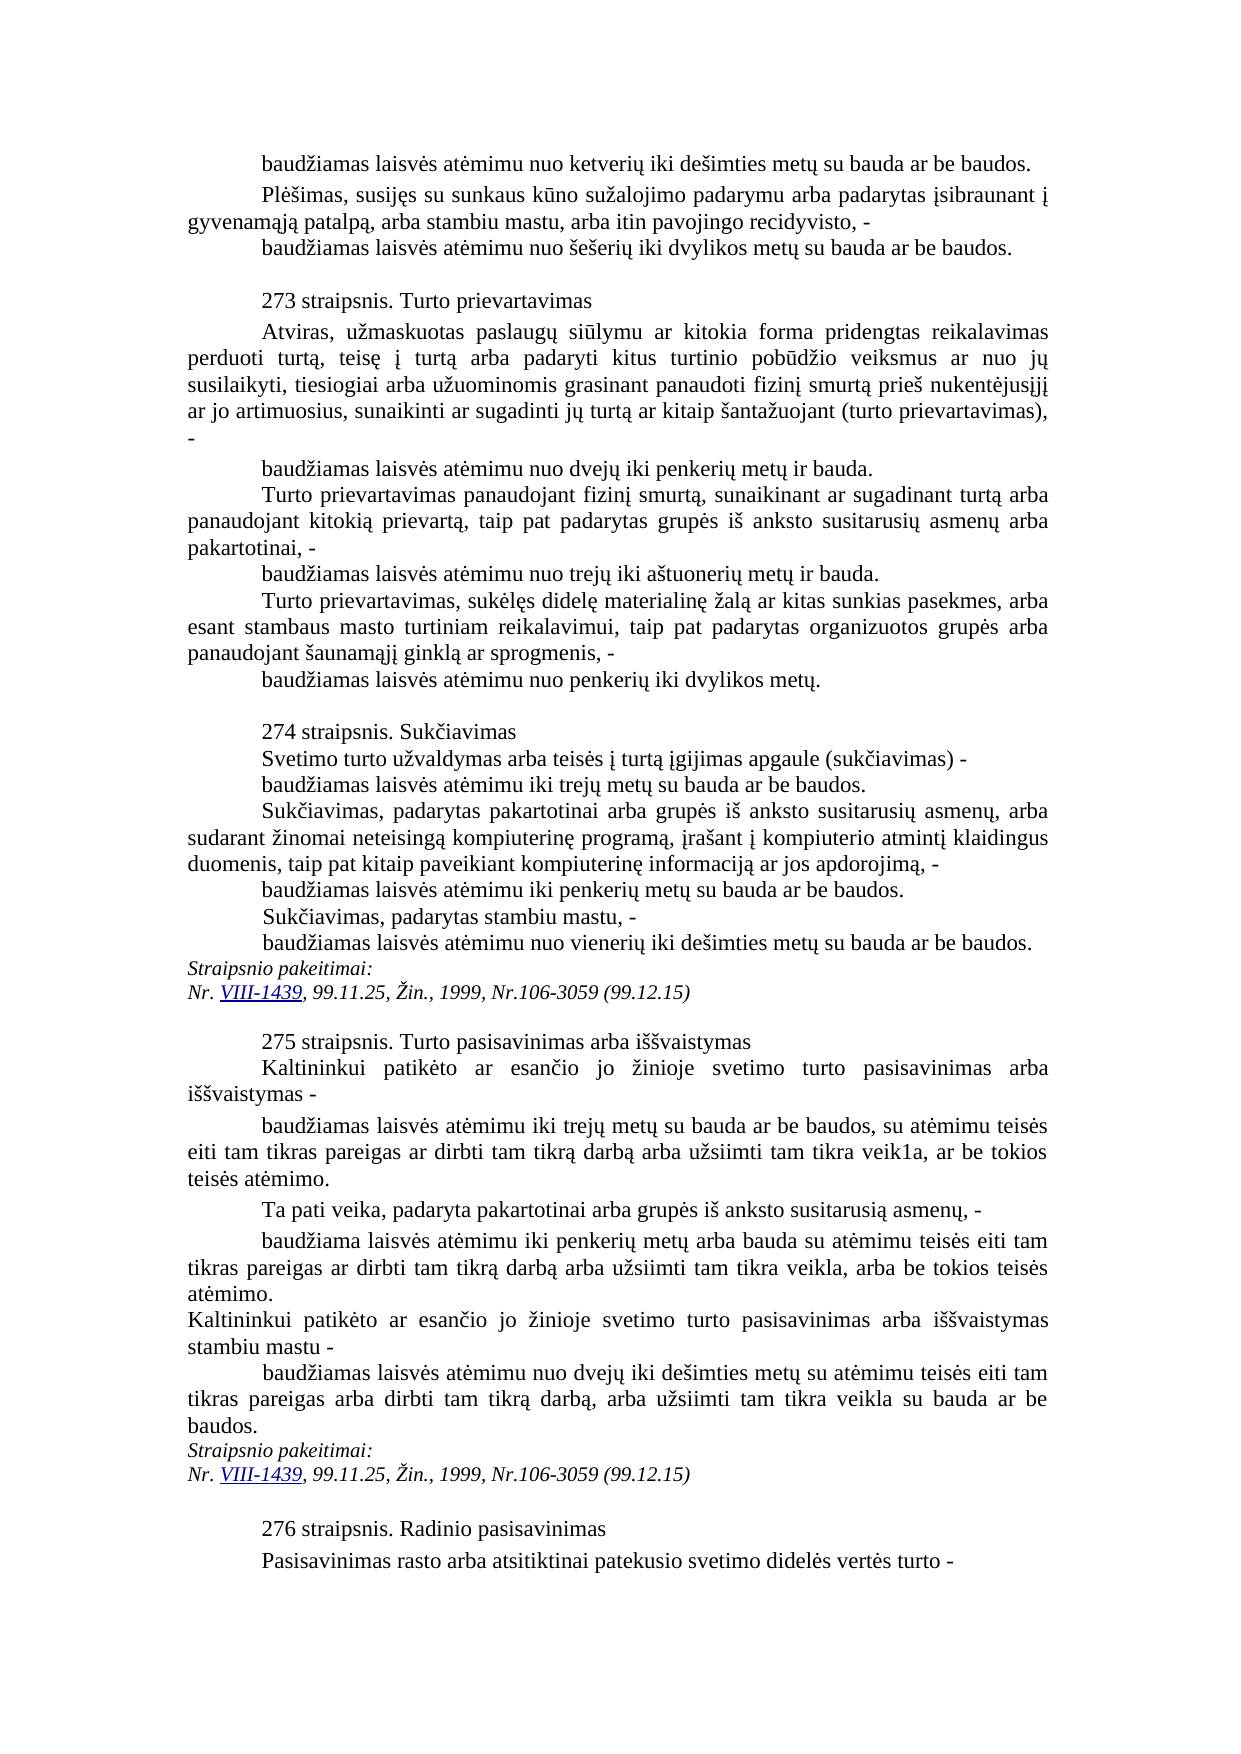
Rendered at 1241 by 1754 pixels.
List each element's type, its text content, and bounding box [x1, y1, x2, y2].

text baudžiamas laisvės atėmimu nuo dvejų iki penkerių metų ir bauda. [187, 455, 1050, 481]
text baudžiamas laisvės atėmimu nuo penkerių iki dvylikos metų. [187, 666, 1050, 692]
text Nr. VIII-1439, 99.11.25, Žin., 1999, Nr.106-3059 (99.12.15) [187, 980, 1050, 1004]
text Turto prievartavimas panaudojant fizinį smurtą, sunaikinant ar sugadinant turtą arba panaudojant kitokią prievartą, taip pat padarytas grupės iš anksto susitarusių asmenų arba pakartotinai, - [187, 481, 1050, 560]
text Straipsnio pakeitimai: [187, 956, 1050, 980]
text 274 straipsnis. Sukčiavimas [205, 718, 1050, 745]
text Plėšimas, susijęs su sunkaus kūno sužalojimo padarymu arba padarytas įsibraunant į gyvenamąją patalpą, arba stambiu mastu, arba itin pavojingo recidyvisto, - [187, 181, 1050, 234]
text 276 straipsnis. Radinio pasisavinimas [205, 1515, 1050, 1542]
text baudžiamas laisvės atėmimu iki trejų metų su bauda ar be baudos, su atėmimu teisės eiti tam tikras pareigas ar dirbti tam tikrą darbą arba užsiimti tam tikra veik1a, ar be tokios teisės atėmimo. [187, 1112, 1050, 1191]
text Kaltininkui patikėto ar esančio jo žinioje svetimo turto pasisavinimas arba iššvaistymas stambiu mastu - [187, 1306, 1050, 1359]
text Atviras, užmaskuotas paslaugų siūlymu ar kitokia forma pridengtas reikalavimas perduoti turtą, teisę į turtą arba padaryti kitus turtinio pobūdžio veiksmus ar nuo jų susilaikyti, tiesiogiai arba užuominomis grasinant panaudoti fizinį smurtą prieš nukentėjusįjį ar jo artimuosius, sunaikinti ar sugadinti jų turtą ar kitaip šantažuojant (turto prievartavimas), - [187, 318, 1050, 450]
text Kaltininkui patikėto ar esančio jo žinioje svetimo turto pasisavinimas arba iššvaistymas - [187, 1054, 1050, 1107]
text Svetimo turto užvaldymas arba teisės į turtą įgijimas apgaule (sukčiavimas) - [187, 745, 1050, 771]
text baudžiama laisvės atėmimu iki penkerių metų arba bauda su atėmimu teisės eiti tam tikras pareigas ar dirbti tam tikrą darbą arba užsiimti tam tikra veikla, arba be tokios teisės atėmimo. [187, 1227, 1050, 1306]
text Turto prievartavimas, sukėlęs didelę materialinę žalą ar kitas sunkias pasekmes, arba esant stambaus masto turtiniam reikalavimui, taip pat padarytas organizuotos grupės arba panaudojant šaunamąjį ginklą ar sprogmenis, - [187, 587, 1050, 666]
text baudžiamas laisvės atėmimu nuo dvejų iki dešimties metų su atėmimu teisės eiti tam tikras pareigas arba dirbti tam tikrą darbą, arba užsiimti tam tikra veikla su bauda ar be baudos. [187, 1359, 1050, 1438]
text 275 straipsnis. Turto pasisavinimas arba iššvaistymas [212, 1028, 1050, 1054]
text baudžiamas laisvės atėmimu iki penkerių metų su bauda ar be baudos. [187, 877, 1050, 903]
text baudžiamas laisvės atėmimu iki trejų metų su bauda ar be baudos. [187, 771, 1050, 797]
text baudžiamas laisvės atėmimu nuo trejų iki aštuonerių metų ir bauda. [187, 560, 1050, 587]
text baudžiamas laisvės atėmimu nuo šešerių iki dvylikos metų su bauda ar be baudos. [187, 234, 1050, 260]
text Ta pati veika, padaryta pakartotinai arba grupės iš anksto susitarusią asmenų, - [187, 1196, 1050, 1222]
text Pasisavinimas rasto arba atsitiktinai patekusio svetimo didelės vertės turto - [187, 1547, 1050, 1573]
text 273 straipsnis. Turto prievartavimas [206, 287, 1050, 313]
text Sukčiavimas, padarytas pakartotinai arba grupės iš anksto susitarusių asmenų, arba sudarant žinomai neteisingą kompiuterinę programą, įrašant į kompiuterio atmintį klaidingus duomenis, taip pat kitaip paveikiant kompiuterinę informaciją ar jos apdorojimą, - [187, 797, 1050, 877]
text baudžiamas laisvės atėmimu nuo ketverių iki dešimties metų su bauda ar be baudos. [187, 150, 1050, 176]
text baudžiamas laisvės atėmimu nuo vienerių iki dešimties metų su bauda ar be baudos. [187, 929, 1050, 956]
text Sukčiavimas, padarytas stambiu mastu, - [187, 903, 1050, 929]
text Straipsnio pakeitimai: [187, 1438, 1050, 1462]
text Nr. VIII-1439, 99.11.25, Žin., 1999, Nr.106-3059 (99.12.15) [187, 1462, 1050, 1486]
